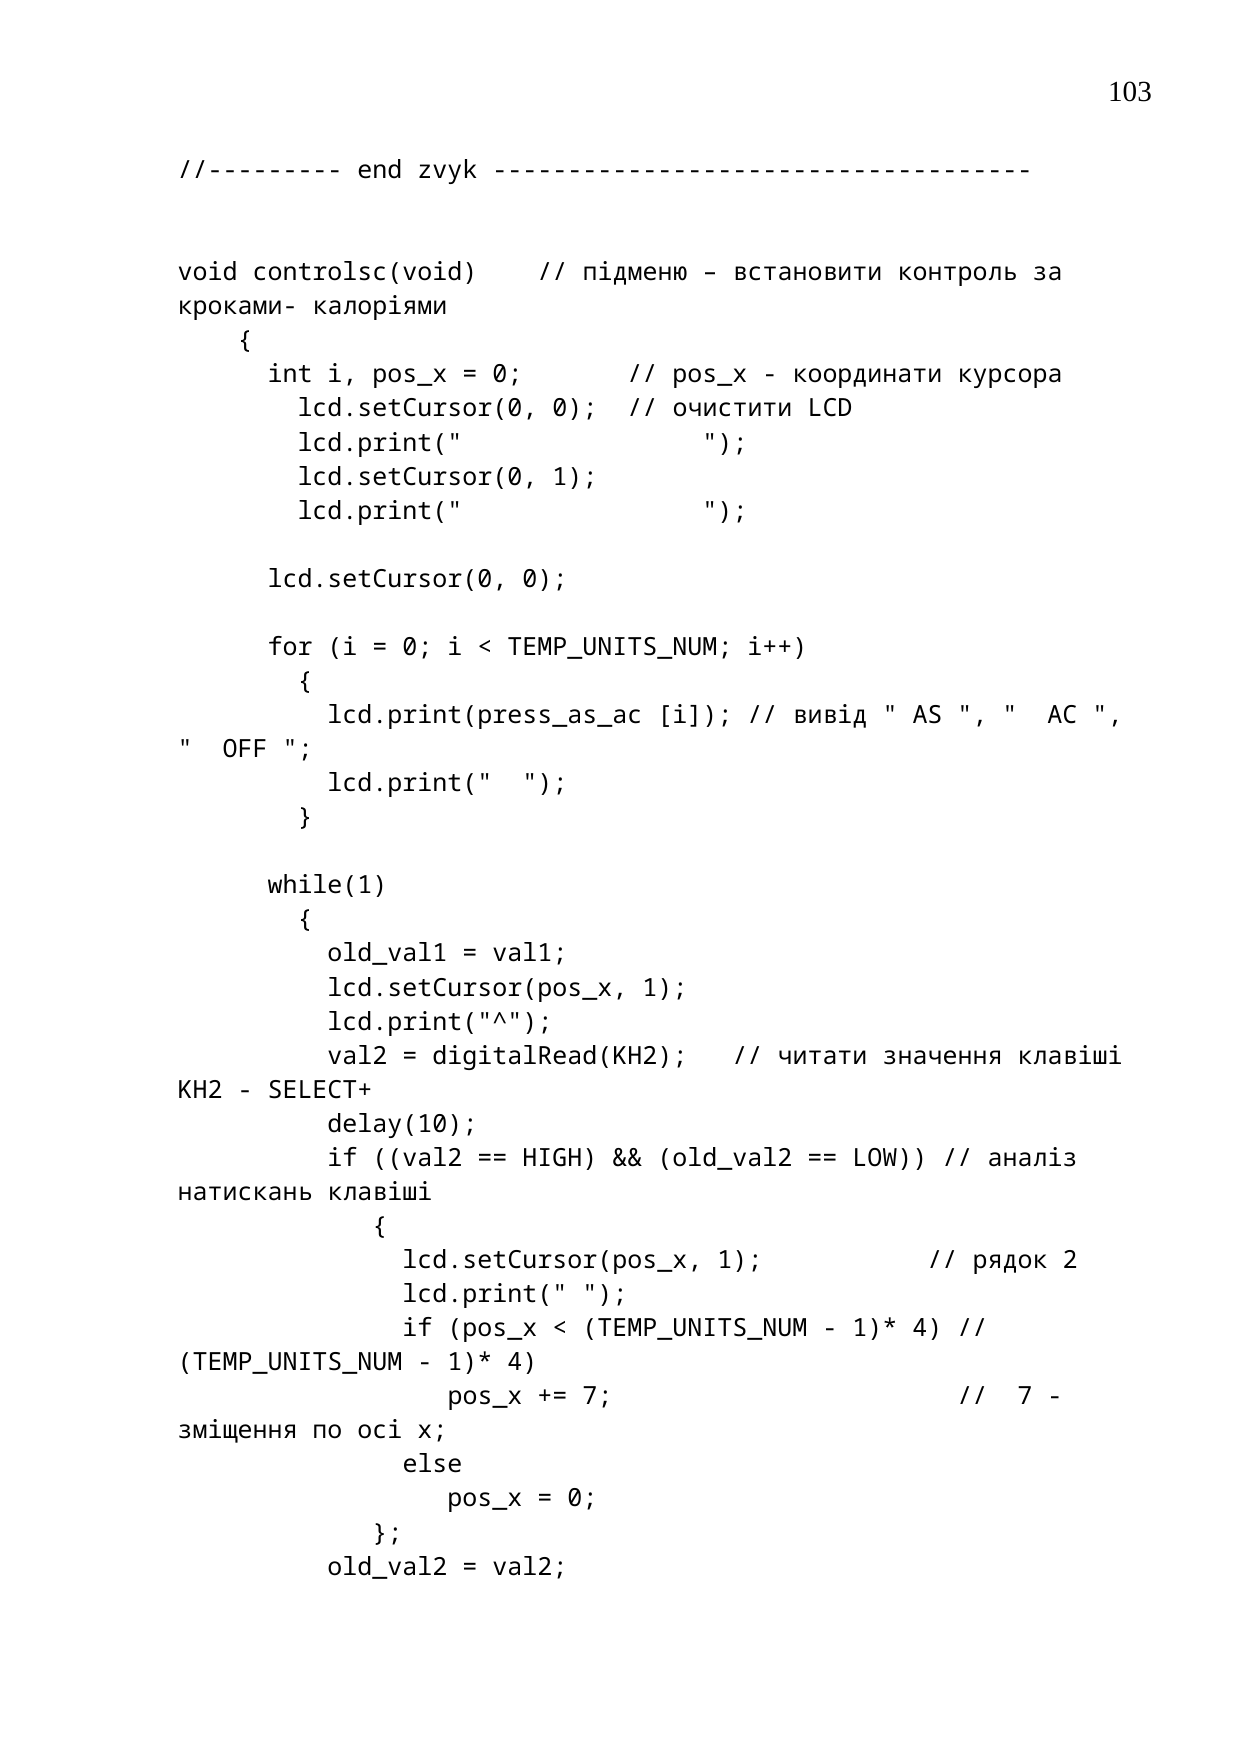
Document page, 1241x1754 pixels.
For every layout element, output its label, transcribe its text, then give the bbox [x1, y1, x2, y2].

text if (pos_x < (TEMP_UNITS_NUM - 1)* 4) // (TEMP_UNITS_NUM - 1)* 4) [177, 1310, 1152, 1378]
text if ((val2 == HIGH) && (old_val2 == LOW)) // аналіз натискань клавіші [177, 1139, 1152, 1208]
text else [177, 1446, 1152, 1480]
text lcd.setCursor(0, 0); [177, 560, 1152, 594]
text { [177, 663, 1152, 697]
text { [177, 901, 1152, 935]
text lcd.print(" "); [177, 765, 1152, 799]
text for (i = 0; i < TEMP_UNITS_NUM; i++) [177, 628, 1152, 663]
text lcd.setCursor(0, 1); [177, 458, 1152, 492]
text lcd.setCursor(pos_x, 1); // рядок 2 [177, 1242, 1152, 1276]
text while(1) [177, 867, 1152, 901]
text }; [177, 1514, 1152, 1548]
text lcd.print(" "); [177, 492, 1152, 526]
text { [177, 322, 1152, 356]
text //--------- end zvyk ------------------------------------ [177, 152, 1152, 186]
text int i, pos_x = 0; // pos_x - координати курсора [177, 356, 1152, 390]
text lcd.print("^"); [177, 1003, 1152, 1037]
text void controlsc(void) // підменю – встановити контроль за кроками- калоріями [177, 254, 1152, 322]
text { [177, 1208, 1152, 1242]
text lcd.print(" "); [177, 1276, 1152, 1310]
text old_val1 = val1; [177, 935, 1152, 969]
text pos_x += 7; // 7 - зміщення по осі х; [177, 1378, 1152, 1446]
text lcd.print(press_as_ac [i]); // вивід " AS ", " AC ", " OFF "; [177, 697, 1152, 765]
text lcd.setCursor(0, 0); // очистити LCD [177, 390, 1152, 424]
text lcd.print(" "); [177, 424, 1152, 458]
text old_val2 = val2; [177, 1548, 1152, 1582]
text } [177, 799, 1152, 833]
text lcd.setCursor(pos_x, 1); [177, 969, 1152, 1003]
text delay(10); [177, 1105, 1152, 1139]
text pos_x = 0; [177, 1480, 1152, 1514]
text val2 = digitalRead(KH2); // читати значення клавіші KH2 - SELECT+ [177, 1037, 1152, 1105]
